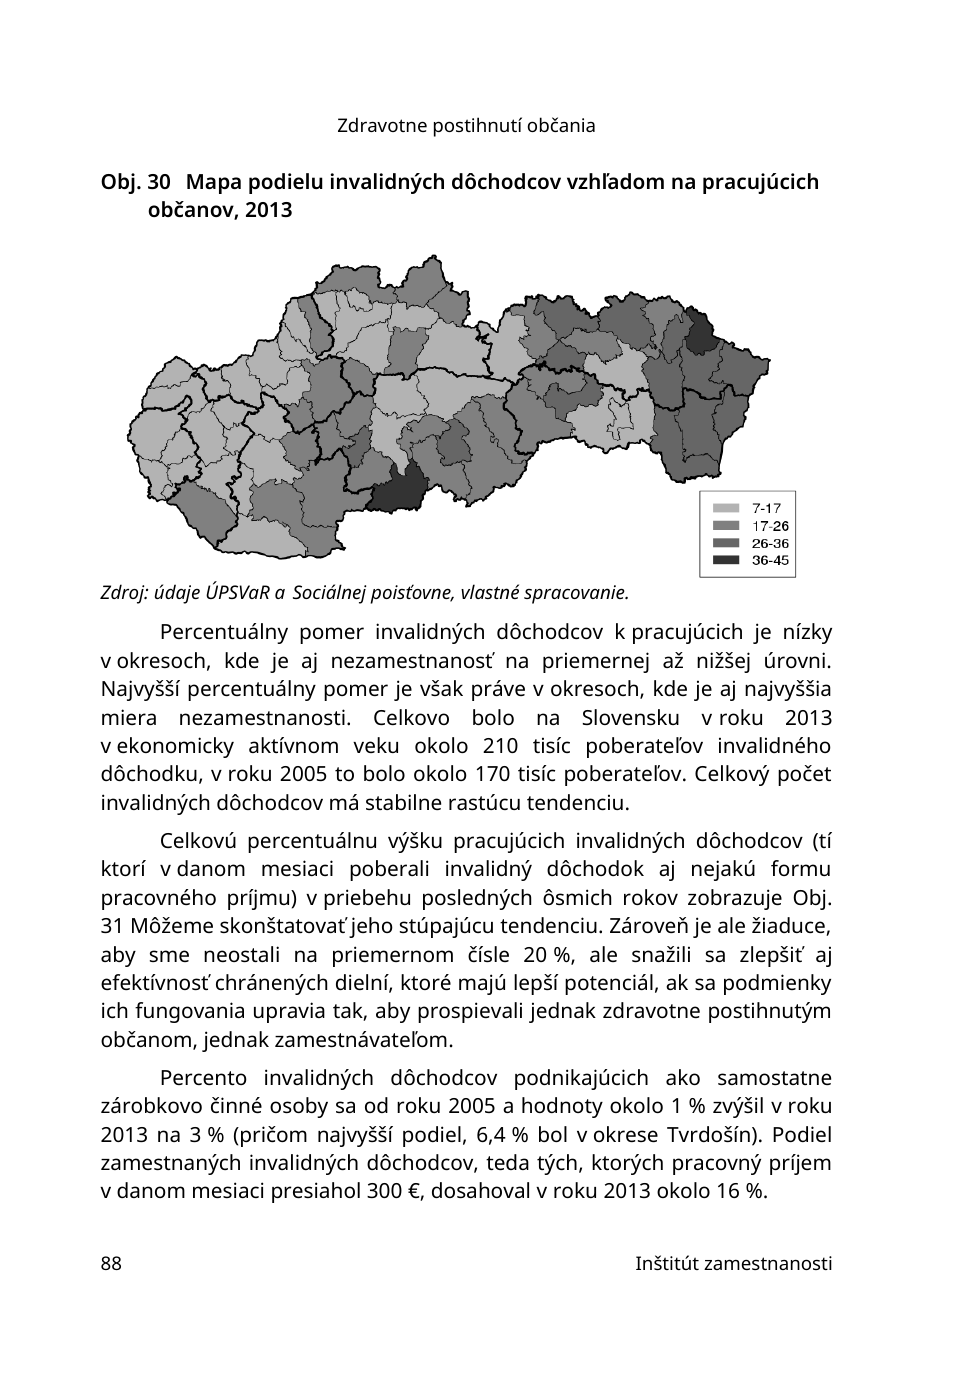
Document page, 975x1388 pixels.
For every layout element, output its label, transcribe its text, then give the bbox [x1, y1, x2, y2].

text Zdroj: údaje ÚPSVaR a Sociálnej poisťovne, vlastné spracovanie. [100, 224, 833, 605]
picture [78, 237, 801, 580]
list Mapa podielu invalidných dôchodcov vzhľadom na pracujúcich občanov, 2013 [100, 167, 833, 224]
text Percento invalidných dôchodcov podnikajúcich ako samostatne zárobkovo činné osoby sa od roku 2005 a hodnoty okolo 1 % zvýšil v roku 2013 na 3 % (pričom najvyšší podiel, 6,4 % bol v okrese Tvrdošín). Podiel zamestnaných invalidných dôchodcov, teda tých, ktorých pracovný príjem v danom mesiaci presiahol 300 €, dosahoval v roku 2013 okolo 16 %. [100, 1063, 833, 1205]
text Celkovú percentuálnu výšku pracujúcich invalidných dôchodcov (tí ktorí v danom mesiaci poberali invalidný dôchodok aj nejakú formu pracovného príjmu) v priebehu posledných ôsmich rokov zobrazuje Obj. 31 Môžeme skonštatovať jeho stúpajúcu tendenciu. Zároveň je ale žiaduce, aby sme neostali na priemernom čísle 20 %, ale snažili sa zlepšiť aj efektívnosť chránených dielní, ktoré majú lepší potenciál, ak sa podmienky ich fungovania upravia tak, aby prospievali jednak zdravotne postihnutým občanom, jednak zamestnávateľom. [100, 826, 833, 1053]
text Percentuálny pomer invalidných dôchodcov k pracujúcich je nízky v okresoch, kde je aj nezamestnanosť na priemernej až nižšej úrovni. Najvyšší percentuálny pomer je však práve v okresoch, kde je aj najvyššia miera nezamestnanosti. Celkovo bolo na Slovensku v roku 2013 v ekonomicky aktívnom veku okolo 210 tisíc poberateľov invalidného dôchodku, v roku 2005 to bolo okolo 170 tisíc poberateľov. Celkový počet invalidných dôchodcov má stabilne rastúcu tendenciu. [100, 617, 833, 816]
